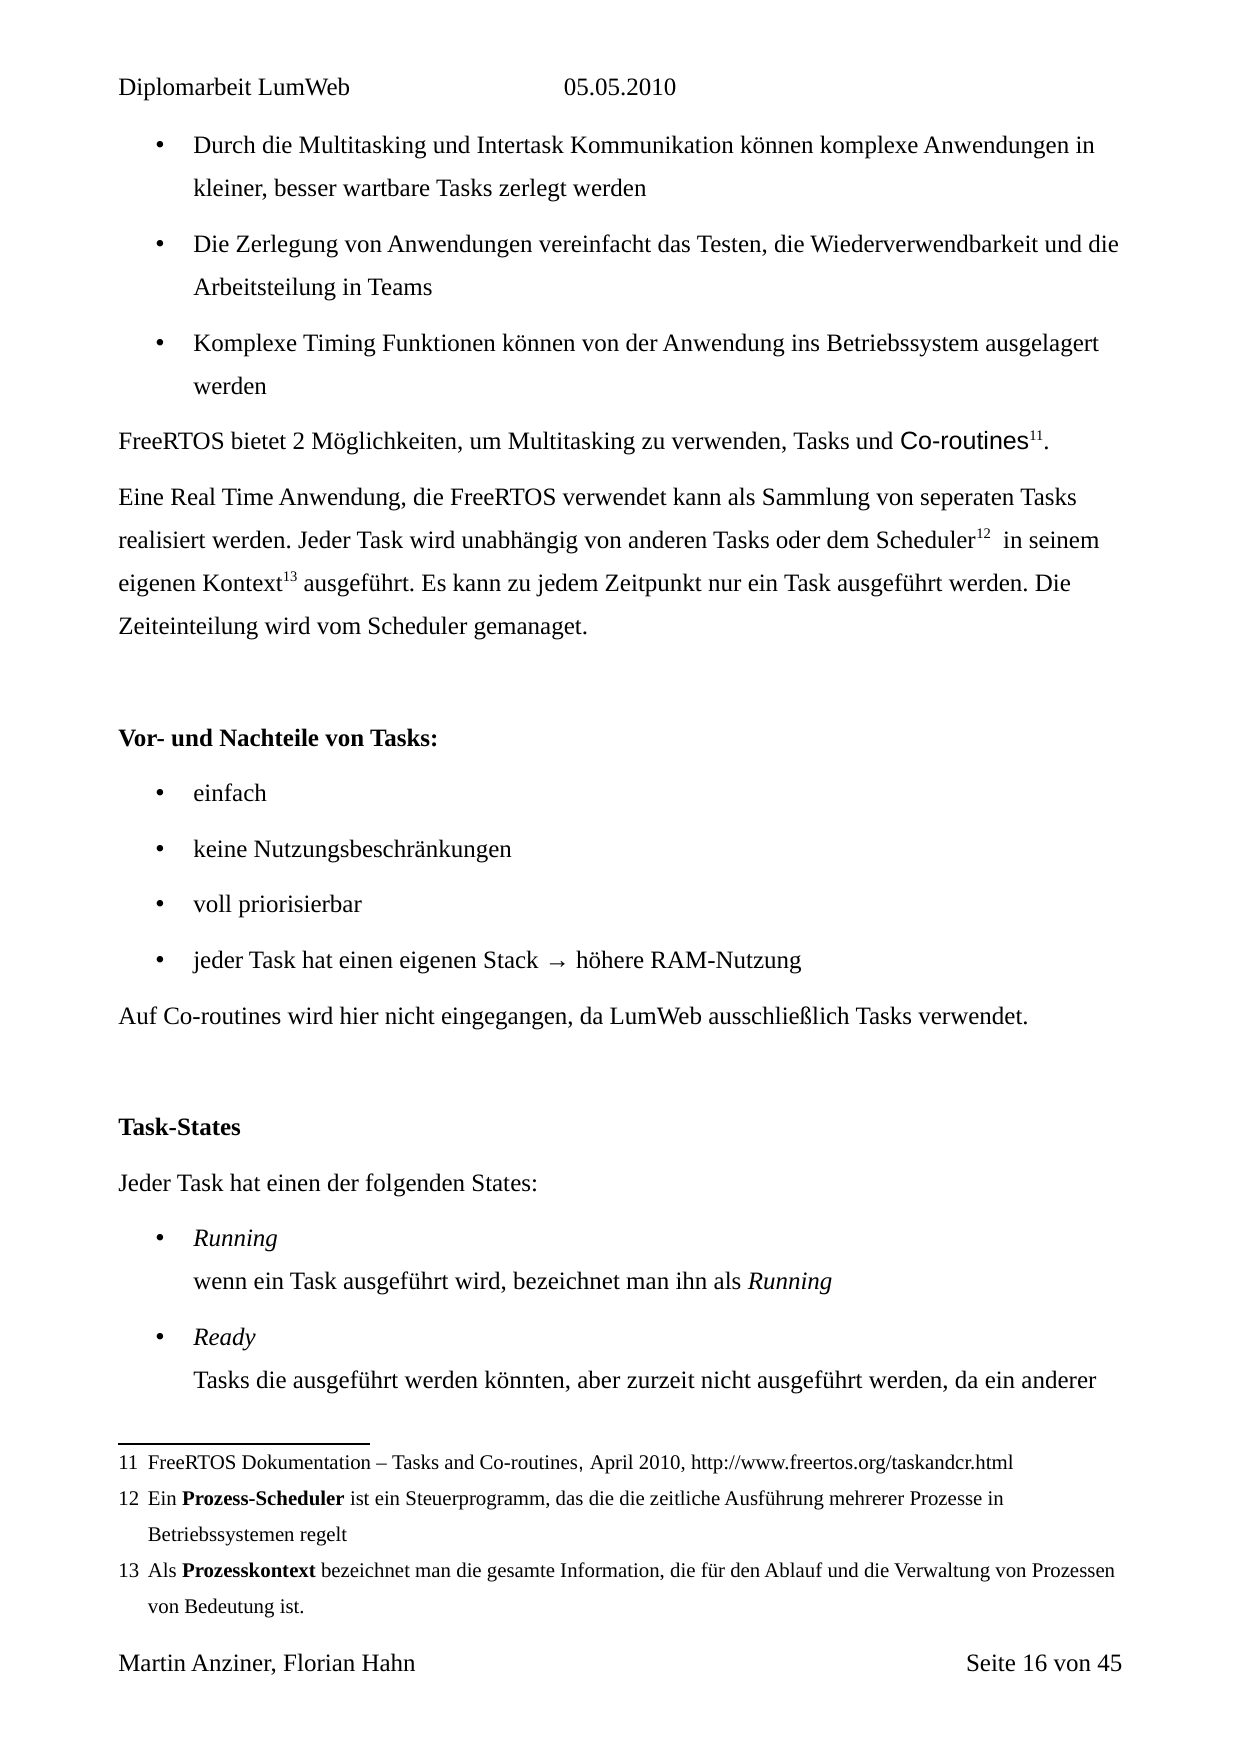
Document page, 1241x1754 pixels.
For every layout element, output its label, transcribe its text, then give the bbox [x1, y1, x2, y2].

text Als Prozesskontext bezeichnet man die gesamte Information, die für den Ablauf und die Verwaltung von Prozessen von Bedeutung ist. [118, 1558, 1122, 1618]
text Task-States [118, 1112, 1122, 1141]
text Auf Co-routines wird hier nicht eingegangen, da LumWeb ausschließlich Tasks verwendet. [118, 1001, 1122, 1029]
text Vor- und Nachteile von Tasks: [118, 723, 1122, 751]
text Ein Prozess-Scheduler ist ein Steuerprogramm, das die die zeitliche Ausführung mehrerer Prozesse in Betriebssystemen regelt [118, 1486, 1122, 1546]
list Ready Tasks die ausgeführt werden könnten, aber zurzeit nicht ausgeführt werden, da ein anderer [156, 1322, 1122, 1394]
list Running wenn ein Task ausgeführt wird, bezeichnet man ihn als Running [156, 1223, 1122, 1295]
text FreeRTOS bietet 2 Möglichkeiten, um Multitasking zu verwenden, Tasks und Co-routines. [118, 426, 1122, 455]
text FreeRTOS Dokumentation – Tasks and Co-routines, April 2010, http://www.freertos.org/taskandcr.html [118, 1450, 1122, 1474]
list voll priorisierbar [156, 889, 1122, 918]
list einfach [156, 778, 1122, 807]
list Komplexe Timing Funktionen können von der Anwendung ins Betriebssystem ausgelagert werden [156, 328, 1122, 399]
list keine Nutzungsbeschränkungen [156, 834, 1122, 863]
list Durch die Multitasking und Intertask Kommunikation können komplexe Anwendungen in kleiner, besser wartbare Tasks zerlegt werden [156, 130, 1122, 202]
list Die Zerlegung von Anwendungen vereinfacht das Testen, die Wiederverwendbarkeit und die Arbeitsteilung in Teams [156, 229, 1122, 301]
list jeder Task hat einen eigenen Stack → höhere RAM-Nutzung [156, 945, 1122, 974]
text Jeder Task hat einen der folgenden States: [118, 1168, 1122, 1196]
text Eine Real Time Anwendung, die FreeRTOS verwendet kann als Sammlung von seperaten Tasks realisiert werden. Jeder Task wird unabhängig von anderen Tasks oder dem Scheduler in seinem eigenen Kontext ausgeführt. Es kann zu jedem Zeitpunkt nur ein Task ausgeführt werden. Die Zeiteinteilung wird vom Scheduler gemanaget. [118, 482, 1122, 640]
